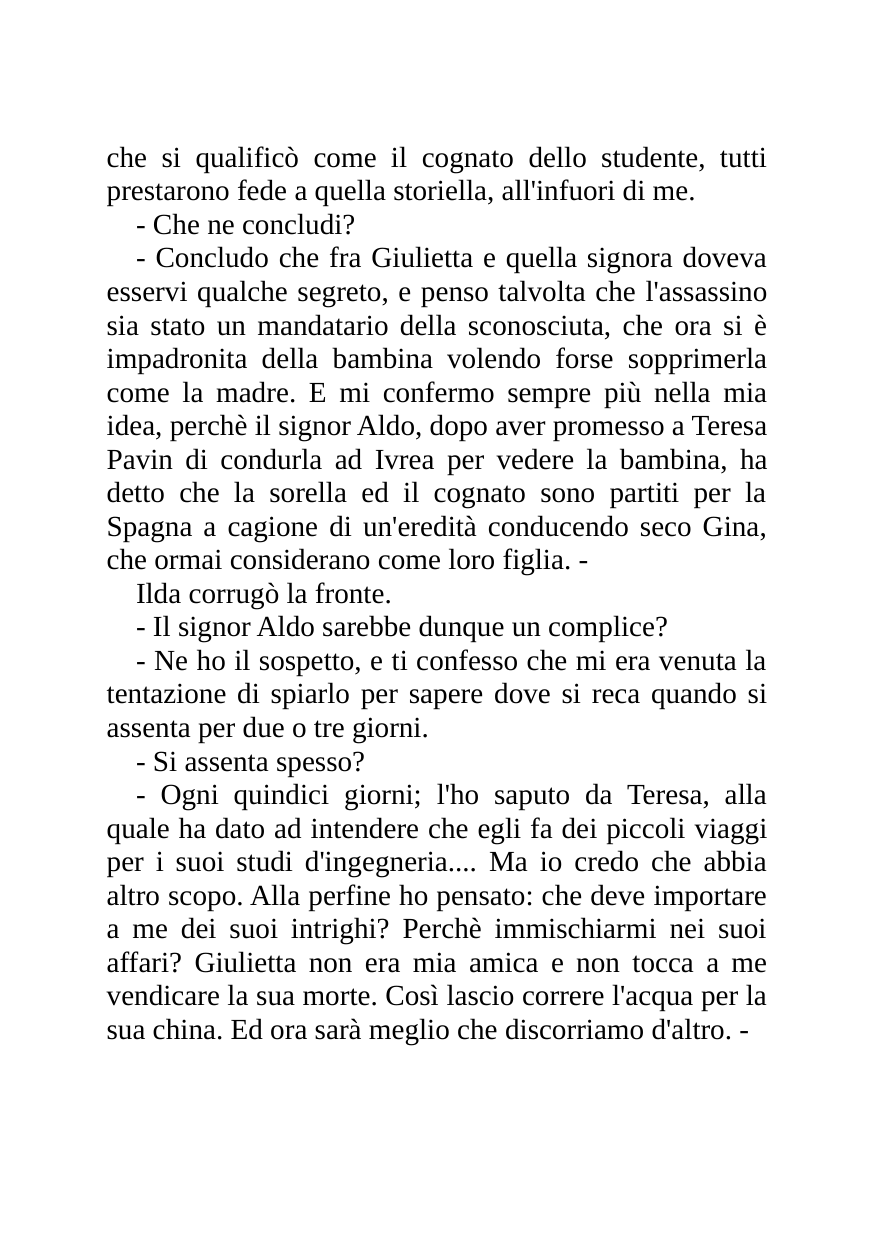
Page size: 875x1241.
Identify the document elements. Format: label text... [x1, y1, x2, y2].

text - Ne ho il sospetto, e ti confesso che mi era venuta la tentazione di spiarlo per sapere dove si reca quando si assenta per due o tre giorni. [106, 643, 768, 744]
text - Che ne concludi? [106, 207, 768, 241]
text - Si assenta spesso? [106, 744, 768, 777]
text Ilda corrugò la fronte. [106, 576, 768, 609]
text che si qualificò come il cognato dello studente, tutti prestarono fede a quella storiella, all'infuori di me. [106, 140, 768, 207]
text - Il signor Aldo sarebbe dunque un complice? [106, 609, 768, 643]
text - Ogni quindici giorni; l'ho saputo da Teresa, alla quale ha dato ad intendere che egli fa dei piccoli viaggi per i suoi studi d'ingegneria.... Ma io credo che abbia altro scopo. Alla perfine ho pensato: che deve importare a me dei suoi intrighi? Perchè immischiarmi nei suoi affari? Giulietta non era mia amica e non tocca a me vendicare la sua morte. Così lascio correre l'acqua per la sua china. Ed ora sarà meglio che discorriamo d'altro. - [106, 777, 768, 1046]
text - Concludo che fra Giulietta e quella signora doveva esservi qualche segreto, e penso talvolta che l'assassino sia stato un mandatario della sconosciuta, che ora si è impadronita della bambina volendo forse sopprimerla come la madre. E mi confermo sempre più nella mia idea, perchè il signor Aldo, dopo aver promesso a Teresa Pavin di condurla ad Ivrea per vedere la bambina, ha detto che la sorella ed il cognato sono partiti per la Spagna a cagione di un'eredità conducendo seco Gina, che ormai considerano come loro figlia. - [106, 241, 768, 576]
